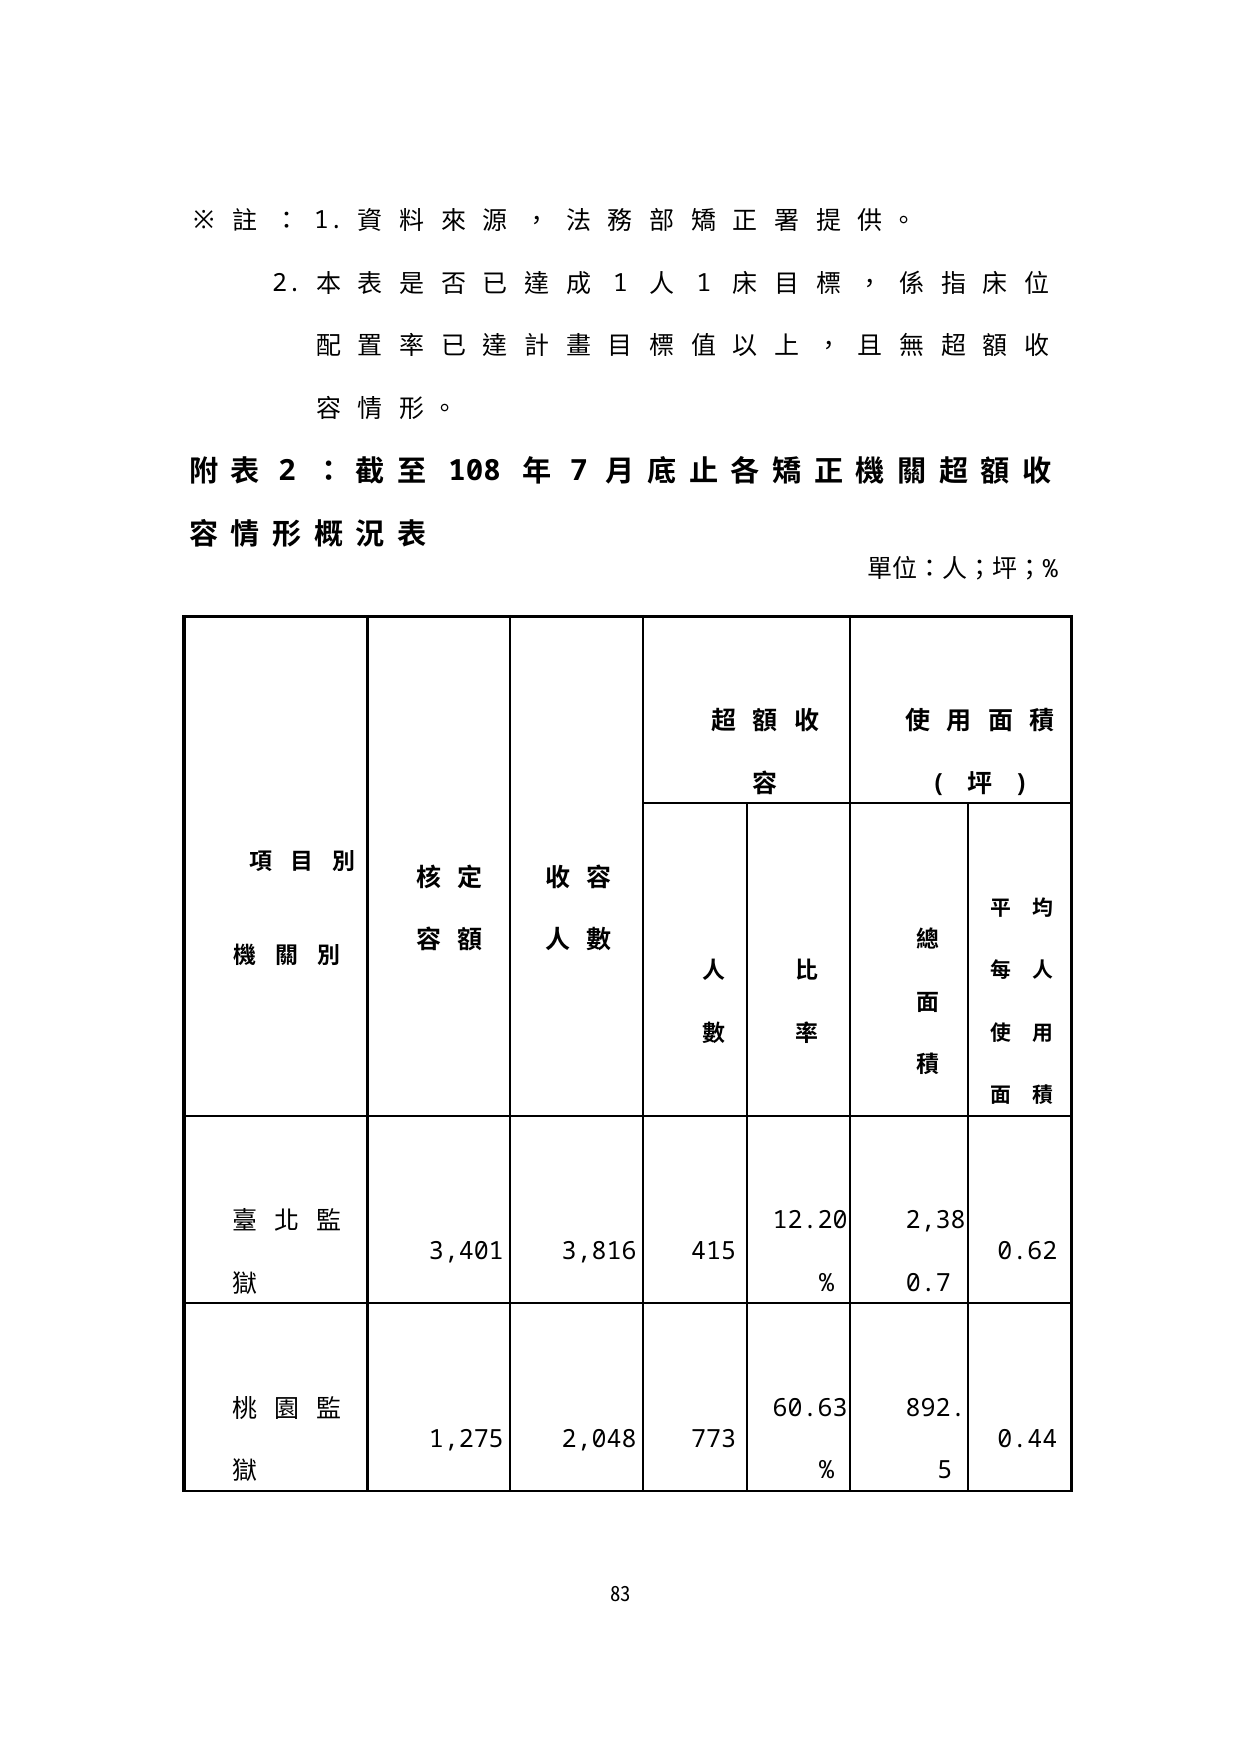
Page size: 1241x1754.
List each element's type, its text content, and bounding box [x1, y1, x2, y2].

table_cell 比率 [748, 804, 849, 1115]
table_cell 人數 [644, 804, 746, 1115]
table_cell 2,380.7 [851, 1117, 967, 1302]
table_cell 415 [644, 1117, 746, 1302]
table_cell 892.5 [851, 1304, 967, 1490]
table_cell 桃園監獄 [186, 1304, 366, 1490]
table_cell 臺北監獄 [186, 1117, 366, 1302]
table_cell 平均每人使用面積 [969, 804, 1070, 1115]
text 單位：人；坪；% [183, 552, 1058, 583]
table_cell 0.62 [969, 1117, 1070, 1302]
table_cell 773 [644, 1304, 746, 1490]
table_cell 0.44 [969, 1304, 1070, 1490]
table_cell 總面積 [851, 804, 967, 1115]
text 2.本表是否已達成1人1床目標，係指床位配置率已達計畫目標值以上，且無超額收容情形。 [256, 240, 1072, 427]
table_cell 2,048 [511, 1304, 642, 1490]
table_cell 3,816 [511, 1117, 642, 1302]
text ※註：1.資料來源，法務部矯正署提供。 [183, 177, 1058, 240]
table_cell 12.20% [748, 1117, 849, 1302]
table_header 使用面積(坪) [851, 618, 1070, 802]
table_header 超額收容 [644, 618, 849, 802]
table_header 收容人數 [511, 618, 642, 1115]
table_header 核定容額 [369, 618, 509, 1115]
table_cell 3,401 [369, 1117, 509, 1302]
text 附表2：截至108年7月底止各矯正機關超額收容情形概況表 [183, 427, 1087, 552]
table_header 項目別 機關別 [186, 618, 366, 1115]
table_cell 1,275 [369, 1304, 509, 1490]
table_cell 60.63% [748, 1304, 849, 1490]
